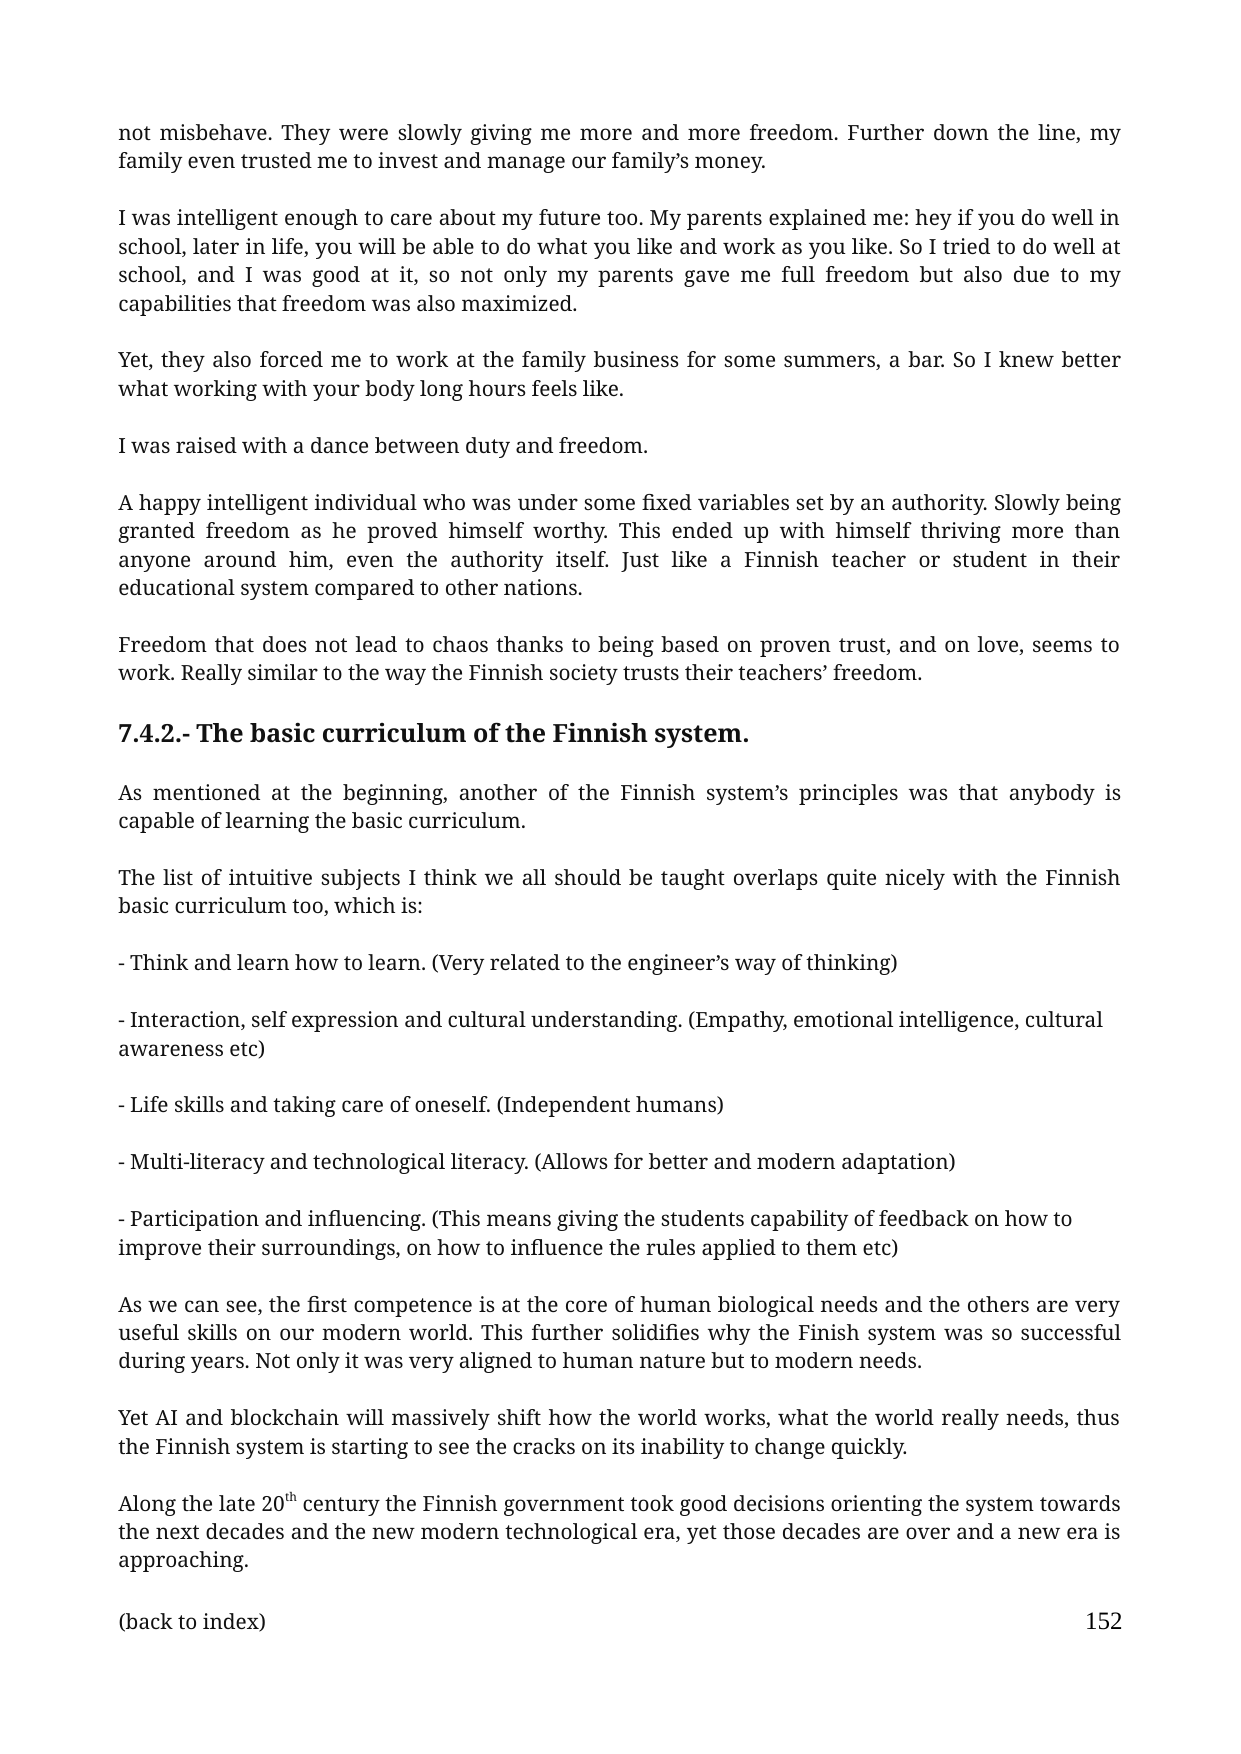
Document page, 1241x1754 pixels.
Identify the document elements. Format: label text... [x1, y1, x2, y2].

text I was intelligent enough to care about my future too. My parents explained me: hey if you do well in school, later in life, you will be able to do what you like and work as you like. So I tried to do well at school, and I was good at it, so not only my parents gave me full freedom but also due to my capabilities that freedom was also maximized. [118, 203, 1122, 317]
text A happy intelligent individual who was under some fixed variables set by an authority. Slowly being granted freedom as he proved himself worthy. This ended up with himself thriving more than anyone around him, even the authority itself. Just like a Finnish teacher or student in their educational system compared to other nations. [118, 488, 1122, 602]
text Yet AI and blockchain will massively shift how the world works, what the world really needs, thus the Finnish system is starting to see the cracks on its inability to change quickly. [118, 1403, 1122, 1460]
text As mentioned at the beginning, another of the Finnish system’s principles was that anybody is capable of learning the basic curriculum. [118, 778, 1122, 835]
text - Multi-literacy and technological literacy. (Allows for better and modern adaptation) [118, 1147, 1122, 1176]
text The list of intuitive subjects I think we all should be taught overlaps quite nicely with the Finnish basic curriculum too, which is: [118, 863, 1122, 920]
text - Life skills and taking care of oneself. (Independent humans) [118, 1091, 1122, 1119]
text - Interaction, self expression and cultural understanding. (Empathy, emotional intelligence, cultural awareness etc) [118, 1005, 1122, 1062]
text Along the late 20th century the Finnish government took good decisions orienting the system towards the next decades and the new modern technological era, yet those decades are over and a new era is approaching. [118, 1489, 1122, 1574]
text I was raised with a dance between duty and freedom. [118, 431, 1122, 459]
text 7.4.2.- The basic curriculum of the Finnish system. [118, 715, 1122, 749]
text - Think and learn how to learn. (Very related to the engineer’s way of thinking) [118, 948, 1122, 977]
text Yet, they also forced me to work at the family business for some summers, a bar. So I knew better what working with your body long hours feels like. [118, 346, 1122, 402]
text As we can see, the first competence is at the core of human biological needs and the others are very useful skills on our modern world. This further solidifies why the Finish system was so successful during years. Not only it was very aligned to human nature but to modern needs. [118, 1290, 1122, 1375]
text not misbehave. They were slowly giving me more and more freedom. Further down the line, my family even trusted me to invest and manage our family’s money. [118, 118, 1122, 175]
text Freedom that does not lead to chaos thanks to being based on proven trust, and on love, seems to work. Really similar to the way the Finnish society trusts their teachers’ freedom. [118, 630, 1122, 687]
text - Participation and influencing. (This means giving the students capability of feedback on how to improve their surroundings, on how to influence the rules applied to them etc) [118, 1204, 1122, 1261]
